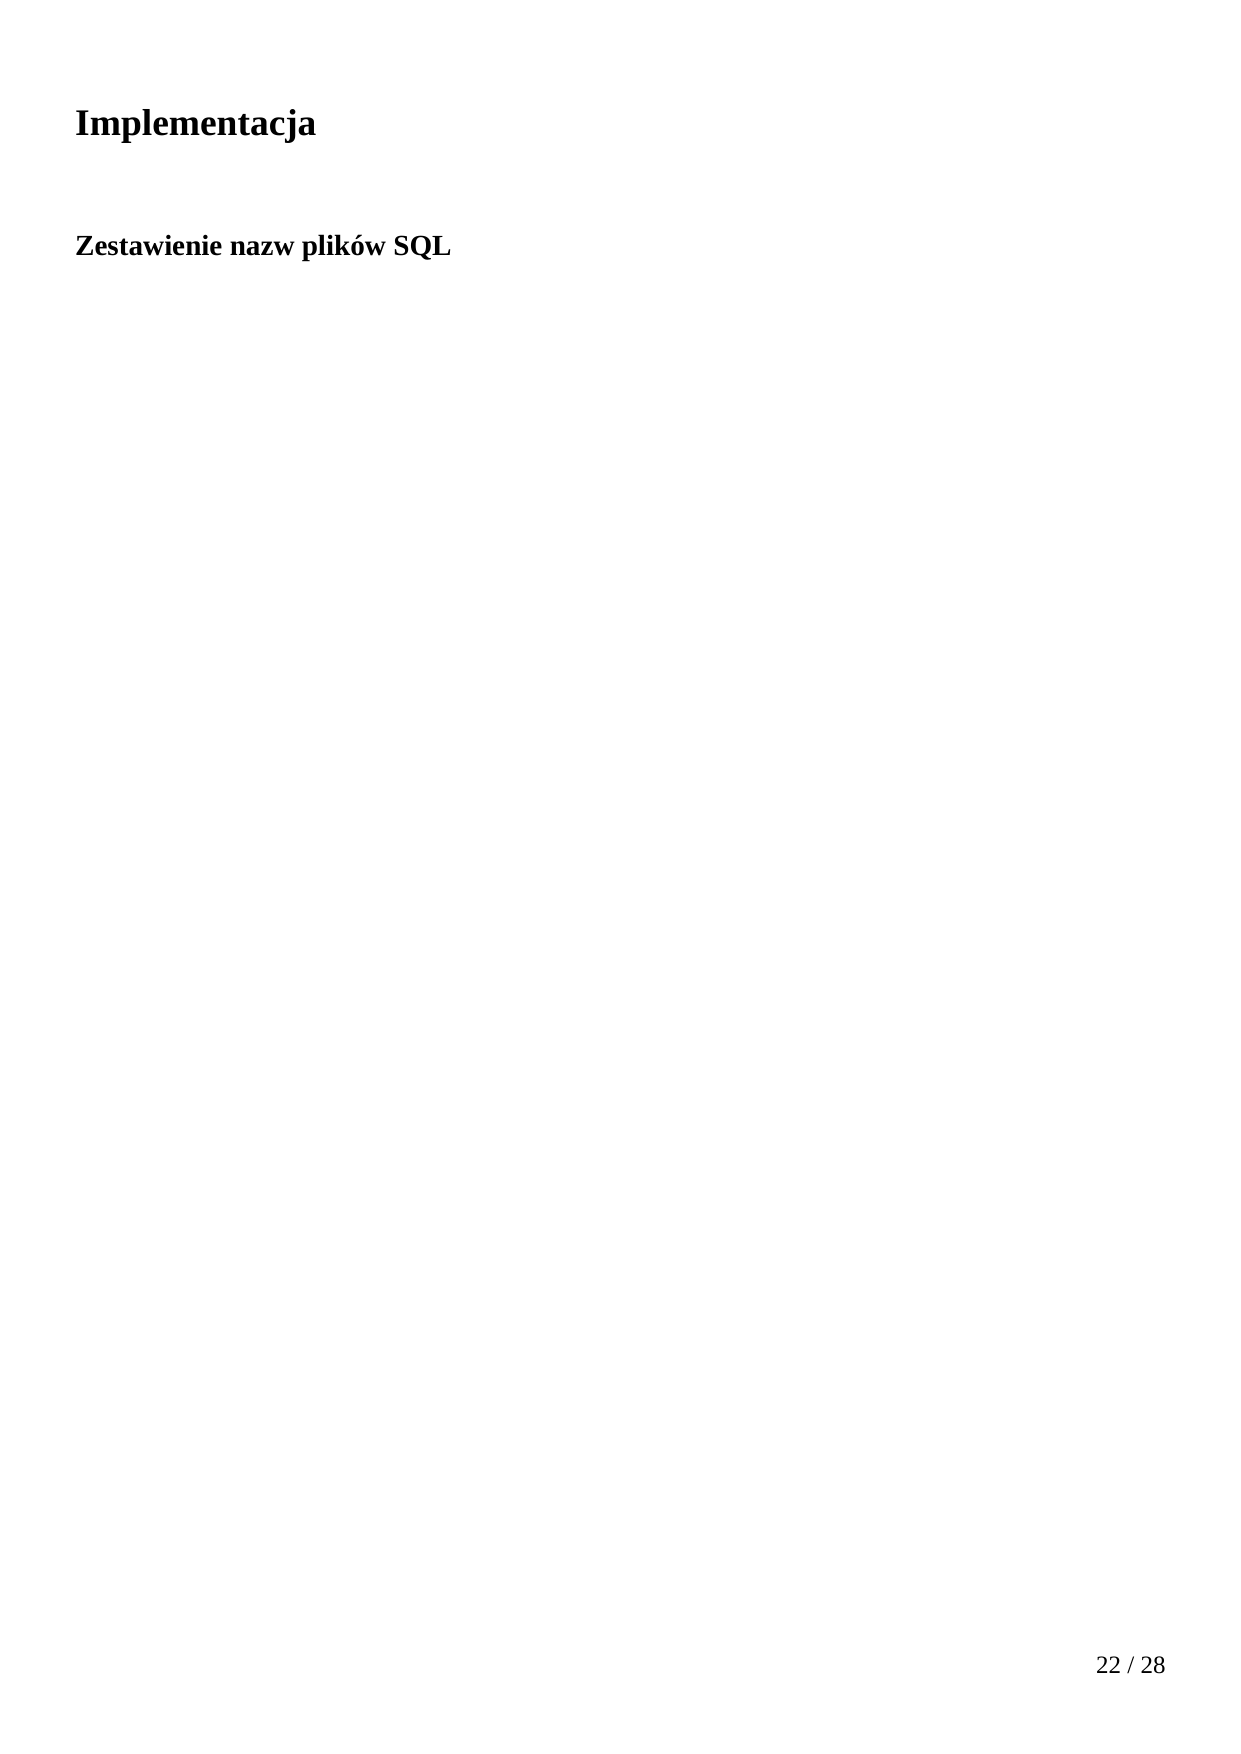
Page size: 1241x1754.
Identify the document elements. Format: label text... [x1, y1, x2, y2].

subtitle Implementacja [75, 100, 1165, 143]
subtitle Zestawienie nazw plików SQL [75, 228, 1165, 261]
